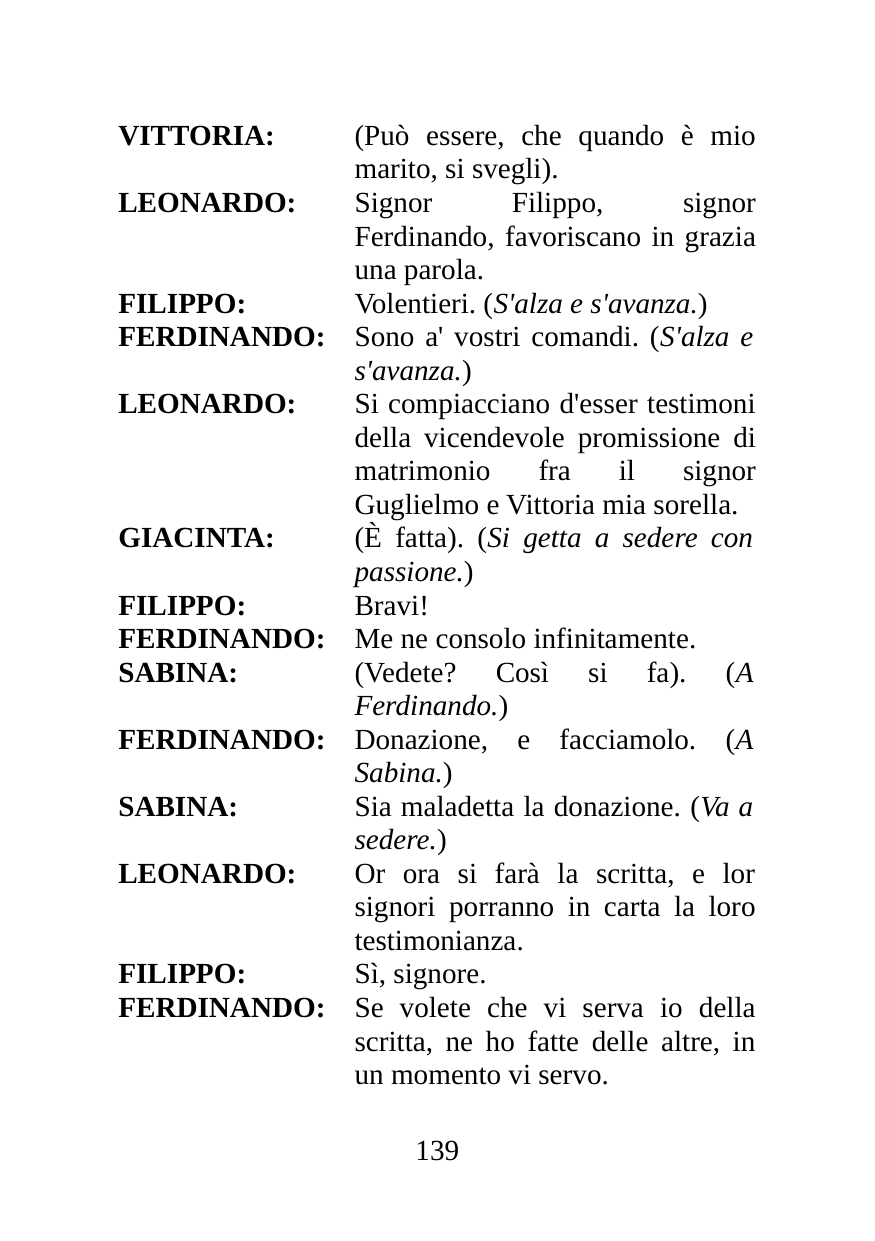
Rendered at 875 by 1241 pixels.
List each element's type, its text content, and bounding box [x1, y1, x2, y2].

text VITTORIA: (Può essere, che quando è mio marito, si svegli). [118, 118, 756, 185]
text SABINA: Sia maladetta la donazione. (Va a sedere.) [118, 789, 756, 856]
text FILIPPO: Volentieri. (S'alza e s'avanza.) [118, 286, 756, 319]
text LEONARDO: Si compiacciano d'esser testimoni della vicendevole promissione di matrimonio fra il signor Guglielmo e Vittoria mia sorella. [118, 386, 756, 521]
text FILIPPO: Bravi! [118, 588, 756, 621]
text SABINA: (Vedete? Così si fa). (A Ferdinando.) [118, 655, 756, 722]
text FERDINANDO: Me ne consolo infinitamente. [118, 621, 756, 655]
text FERDINANDO: Donazione, e facciamolo. (A Sabina.) [118, 722, 756, 789]
text GIACINTA: (È fatta). (Si getta a sedere con passione.) [118, 521, 756, 588]
text LEONARDO: Or ora si farà la scritta, e lor signori porranno in carta la loro testimonianza. [118, 856, 756, 957]
text FILIPPO: Sì, signore. [118, 957, 756, 990]
text FERDINANDO: Sono a' vostri comandi. (S'alza e s'avanza.) [118, 319, 756, 386]
text LEONARDO: Signor Filippo, signor Ferdinando, favoriscano in grazia una parola. [118, 185, 756, 286]
text FERDINANDO: Se volete che vi serva io della scritta, ne ho fatte delle altre, in un momento vi servo. [118, 990, 756, 1091]
